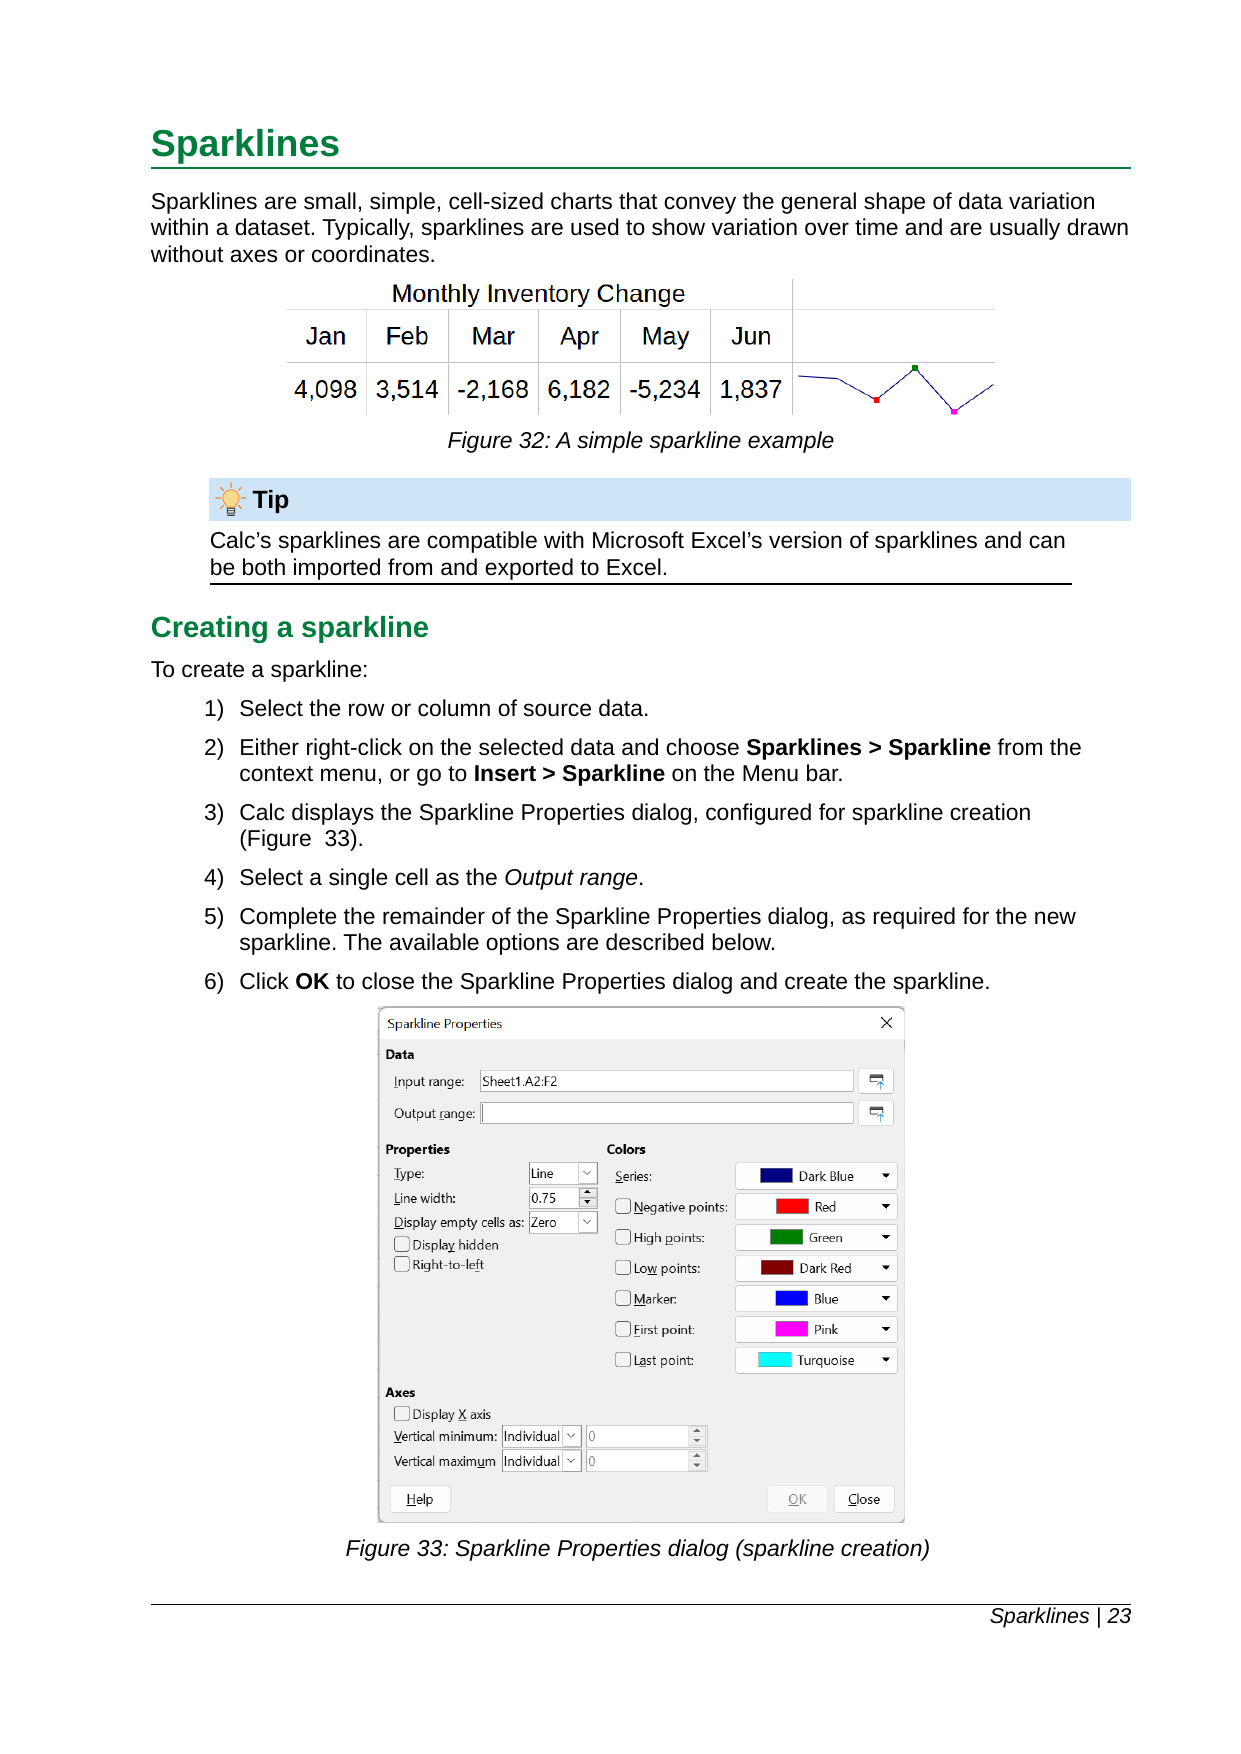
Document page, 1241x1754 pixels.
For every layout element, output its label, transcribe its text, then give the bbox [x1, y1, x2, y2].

list Calc displays the Sparkline Properties dialog, configured for sparkline creation (Figure 33). [224, 799, 1131, 851]
text Calc’s sparklines are compatible with Microsoft Excel’s version of sparklines and can be both imported from and exported to Excel. [209, 527, 1072, 585]
subtitle Tip [209, 478, 1131, 521]
list Select the row or column of source data. [224, 694, 1131, 721]
subtitle Creating a sparkline [151, 610, 1131, 643]
text Figure 32: A simple sparkline example [287, 427, 995, 453]
picture [377, 1006, 905, 1523]
picture [286, 279, 995, 415]
text Sparklines are small, simple, cell-sized charts that convey the general shape of data variation within a dataset. Typically, sparklines are used to show variation over time and are usually drawn without axes or coordinates. [151, 188, 1131, 267]
text Figure 33: Sparkline Properties dialog (sparkline creation) [345, 1535, 936, 1562]
subtitle Sparklines [151, 121, 1131, 167]
list To create a sparkline: [151, 656, 1131, 682]
list Select a single cell as the Output range. [224, 864, 1131, 890]
list Either right-click on the selected data and choose Sparklines > Sparkline from the context menu, or go to Insert > Sparkline on the Menu bar. [224, 733, 1131, 786]
list Complete the remainder of the Sparkline Properties dialog, as required for the new sparkline. The available options are described below. [224, 903, 1131, 955]
list Click OK to close the Sparkline Properties dialog and create the sparkline. [224, 968, 1131, 994]
